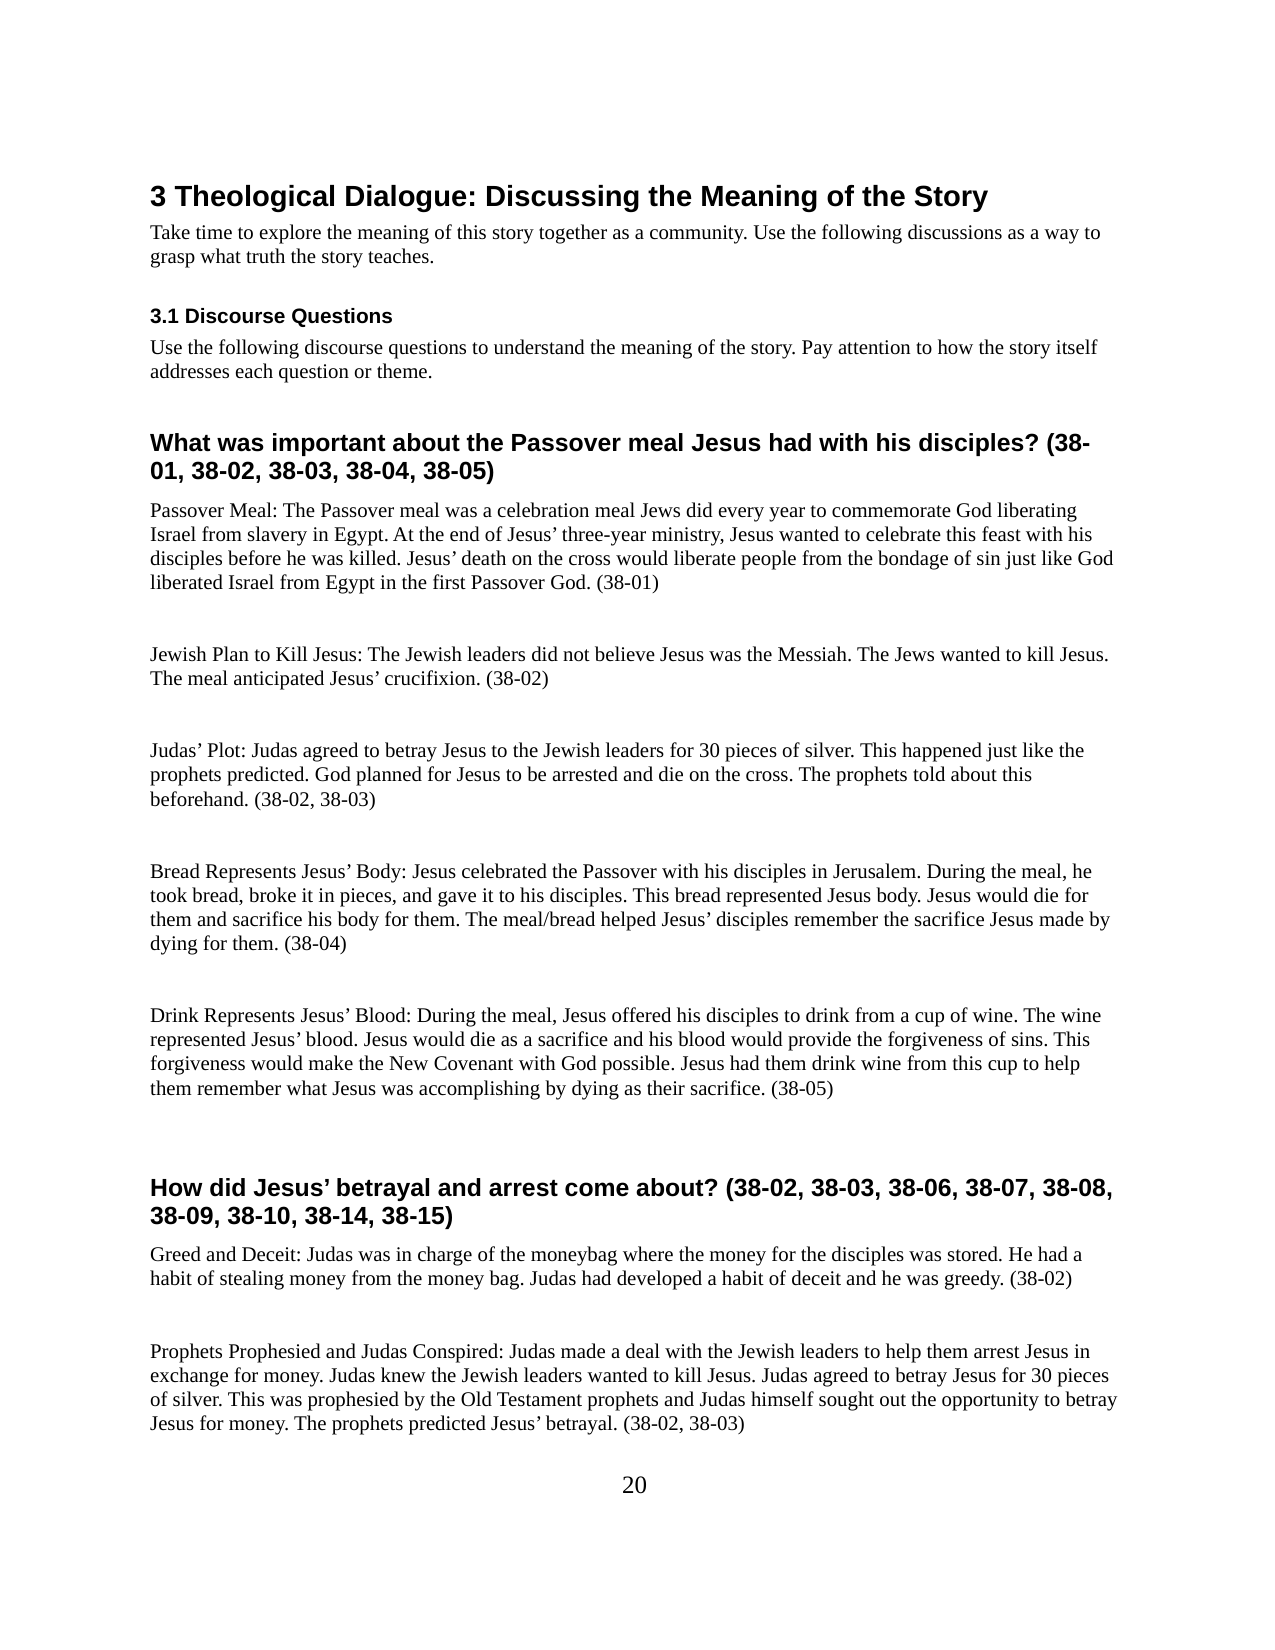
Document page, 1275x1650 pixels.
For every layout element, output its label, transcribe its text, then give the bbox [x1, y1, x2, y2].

text Use the following discourse questions to understand the meaning of the story. Pay attention to how the story itself addresses each question or theme. [150, 335, 1125, 383]
subtitle 3 Theological Dialogue: Discussing the Meaning of the Story [150, 179, 1125, 212]
text Greed and Deceit: Judas was in charge of the moneybag where the money for the disciples was stored. He had a habit of stealing money from the money bag. Judas had developed a habit of deceit and he was greedy. (38-02) [150, 1242, 1125, 1290]
subtitle What was important about the Passover meal Jesus had with his disciples? (38-01, 38-02, 38-03, 38-04, 38-05) [150, 428, 1125, 485]
text Take time to explore the meaning of this story together as a community. Use the following discussions as a way to grasp what truth the story teaches. [150, 220, 1125, 268]
text Prophets Prophesied and Judas Conspired: Judas made a deal with the Jewish leaders to help them arrest Jesus in exchange for money. Judas knew the Jewish leaders wanted to kill Jesus. Judas agreed to betray Jesus for 30 pieces of silver. This was prophesied by the Old Testament prophets and Judas himself sought out the opportunity to betray Jesus for money. The prophets predicted Jesus’ betrayal. (38-02, 38-03) [150, 1339, 1125, 1435]
text Judas’ Plot: Judas agreed to betray Jesus to the Jewish leaders for 30 pieces of silver. This happened just like the prophets predicted. God planned for Jesus to be arrested and die on the cross. The prophets told about this beforehand. (38-02, 38-03) [150, 738, 1125, 811]
text Passover Meal: The Passover meal was a celebration meal Jews did every year to commemorate God liberating Israel from slavery in Egypt. At the end of Jesus’ three-year ministry, Jesus wanted to celebrate this feast with his disciples before he was killed. Jesus’ death on the cross would liberate people from the bondage of sin just like God liberated Israel from Egypt in the first Passover God. (38-01) [150, 497, 1125, 594]
subtitle 3.1 Discourse Questions [150, 304, 1125, 328]
subtitle How did Jesus’ betrayal and arrest come about? (38-02, 38-03, 38-06, 38-07, 38-08, 38-09, 38-10, 38-14, 38-15) [150, 1173, 1125, 1230]
text Jewish Plan to Kill Jesus: The Jewish leaders did not believe Jesus was the Messiah. The Jews wanted to kill Jesus. The meal anticipated Jesus’ crucifixion. (38-02) [150, 642, 1125, 690]
text Bread Represents Jesus’ Body: Jesus celebrated the Passover with his disciples in Jerusalem. During the meal, he took bread, broke it in pieces, and gave it to his disciples. This bread represented Jesus body. Jesus would die for them and sacrifice his body for them. The meal/bread helped Jesus’ disciples remember the sacrifice Jesus made by dying for them. (38-04) [150, 859, 1125, 955]
text Drink Represents Jesus’ Blood: During the meal, Jesus offered his disciples to drink from a cup of wine. The wine represented Jesus’ blood. Jesus would die as a sacrifice and his blood would provide the forgiveness of sins. This forgiveness would make the New Covenant with God possible. Jesus had them drink wine from this cup to help them remember what Jesus was accomplishing by dying as their sacrifice. (38-05) [150, 1003, 1125, 1099]
